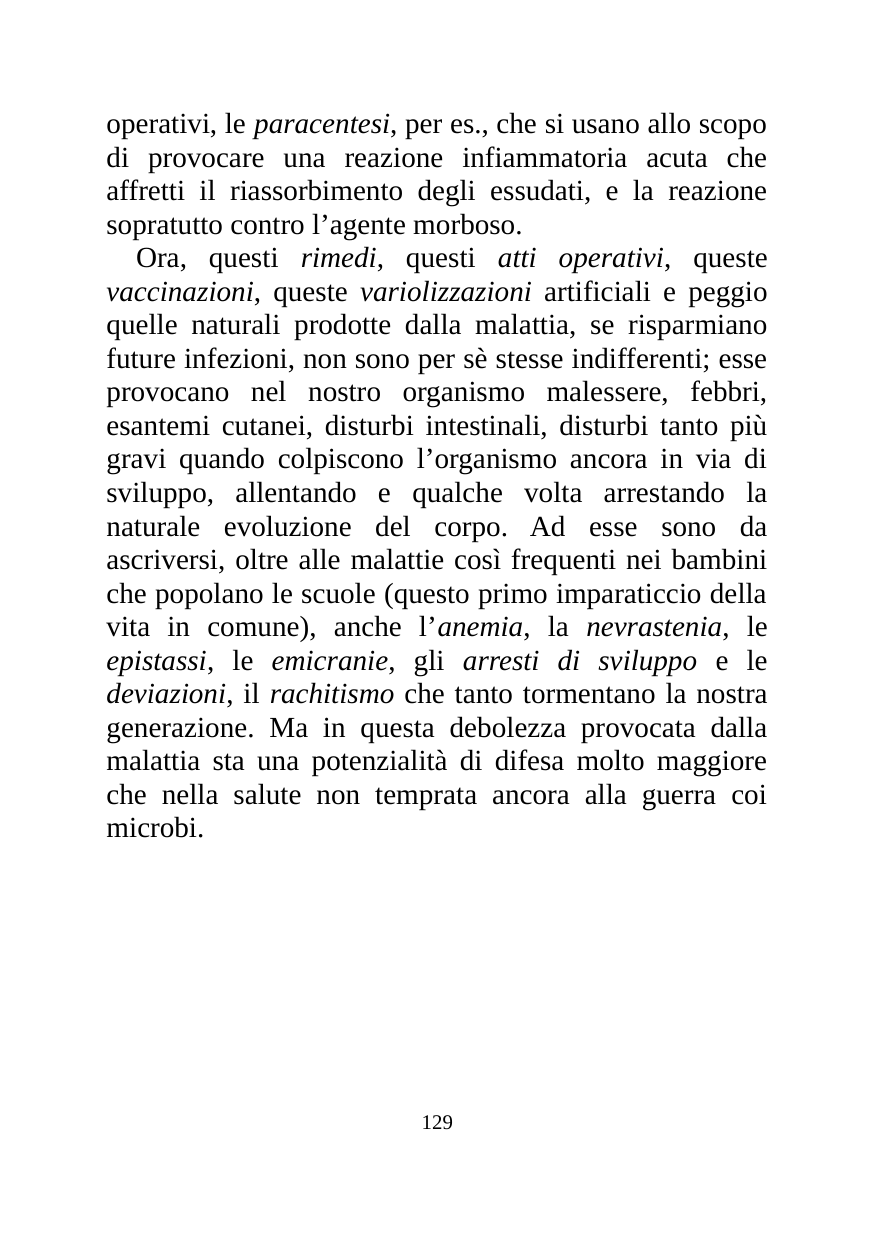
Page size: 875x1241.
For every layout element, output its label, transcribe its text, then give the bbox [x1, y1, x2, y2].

text operativi, le paracentesi, per es., che si usano allo scopo di provocare una reazione infiammatoria acuta che affretti il riassorbimento degli essudati, e la reazione sopratutto contro l’agente morboso. [106, 106, 768, 240]
text Ora, questi rimedi, questi atti operativi, queste vaccinazioni, queste variolizzazioni artificiali e peggio quelle naturali prodotte dalla malattia, se risparmiano future infezioni, non sono per sè stesse indifferenti; esse provocano nel nostro organismo malessere, febbri, esantemi cutanei, disturbi intestinali, disturbi tanto più gravi quando colpiscono l’organismo ancora in via di sviluppo, allentando e qualche volta arrestando la naturale evoluzione del corpo. Ad esse sono da ascriversi, oltre alle malattie così frequenti nei bambini che popolano le scuole (questo primo imparaticcio della vita in comune), anche l’anemia, la nevrastenia, le epistassi, le emicranie, gli arresti di sviluppo e le deviazioni, il rachitismo che tanto tormentano la nostra generazione. Ma in questa debolezza provocata dalla malattia sta una potenzialità di difesa molto maggiore che nella salute non temprata ancora alla guerra coi microbi. [106, 240, 768, 844]
